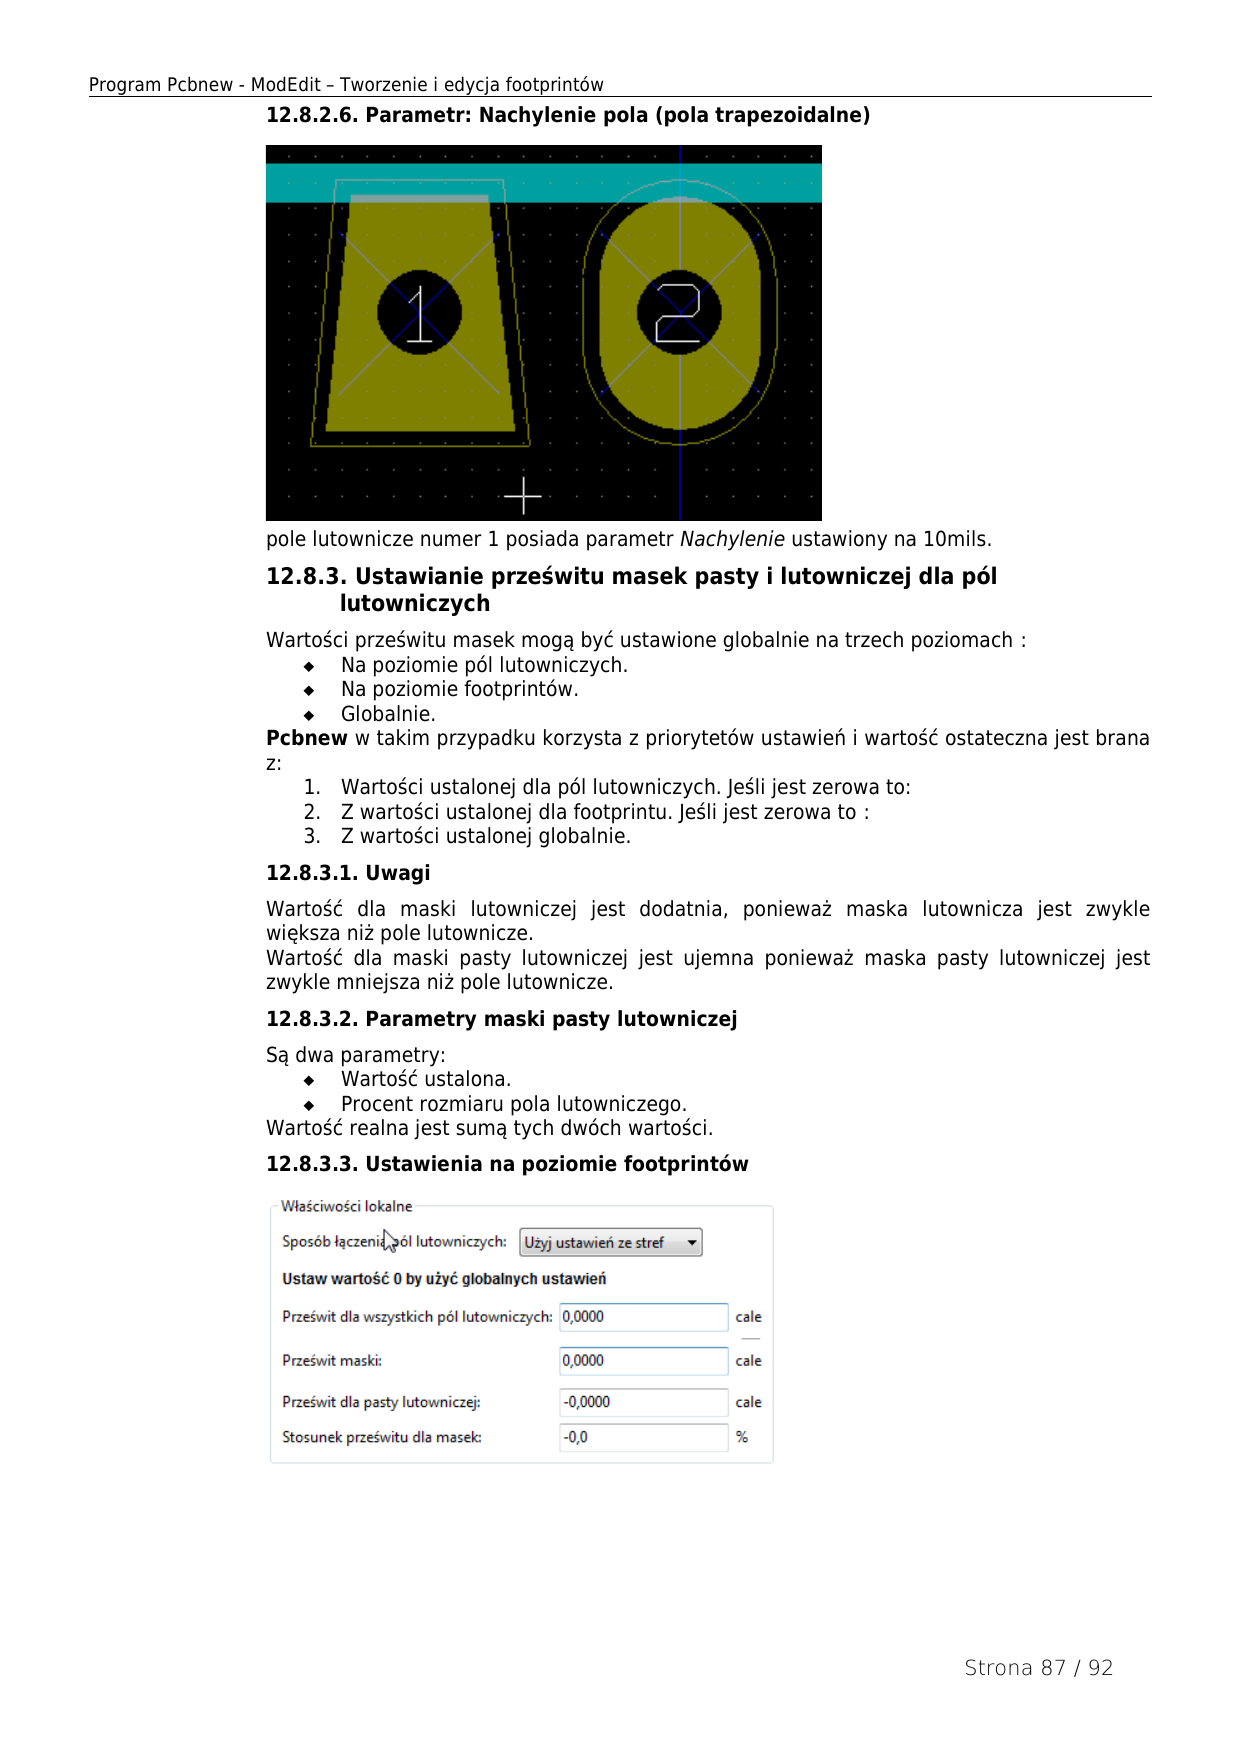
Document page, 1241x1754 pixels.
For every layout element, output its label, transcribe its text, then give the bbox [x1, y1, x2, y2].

list Z wartości ustalonej dla footprintu. Jeśli jest zerowa to : [303, 800, 1152, 824]
subtitle Parametr: Nachylenie pola (pola trapezoidalne) [266, 103, 1152, 128]
subtitle Ustawianie prześwitu masek pasty i lutowniczej dla pól lutowniczych [266, 563, 1152, 617]
subtitle Uwagi [266, 861, 1152, 885]
text Wartość dla maski lutowniczej jest dodatnia, ponieważ maska lutownicza jest zwykle większa niż pole lutownicze. [266, 897, 1152, 946]
picture [265, 1194, 779, 1470]
text Pcbnew w takim przypadku korzysta z priorytetów ustawień i wartość ostateczna jest brana z: [266, 726, 1152, 775]
list Na poziomie pól lutowniczych. [303, 653, 1152, 677]
picture [265, 145, 822, 521]
text pole lutownicze numer 1 posiada parametr Nachylenie ustawiony na 10mils. [266, 526, 1152, 551]
list Na poziomie footprintów. [303, 677, 1152, 702]
subtitle Ustawienia na poziomie footprintów [266, 1152, 1152, 1177]
text Są dwa parametry: [266, 1043, 1152, 1067]
text Wartość realna jest sumą tych dwóch wartości. [266, 1116, 1152, 1141]
list Z wartości ustalonej globalnie. [303, 824, 1152, 849]
list Wartości ustalonej dla pól lutowniczych. Jeśli jest zerowa to: [303, 775, 1152, 800]
subtitle Parametry maski pasty lutowniczej [266, 1006, 1152, 1031]
text Wartość dla maski pasty lutowniczej jest ujemna ponieważ maska pasty lutowniczej jest zwykle mniejsza niż pole lutownicze. [266, 946, 1152, 995]
list Globalnie. [303, 702, 1152, 726]
list Procent rozmiaru pola lutowniczego. [303, 1092, 1152, 1116]
text Wartości prześwitu masek mogą być ustawione globalnie na trzech poziomach : [266, 628, 1152, 653]
list Wartość ustalona. [303, 1067, 1152, 1092]
